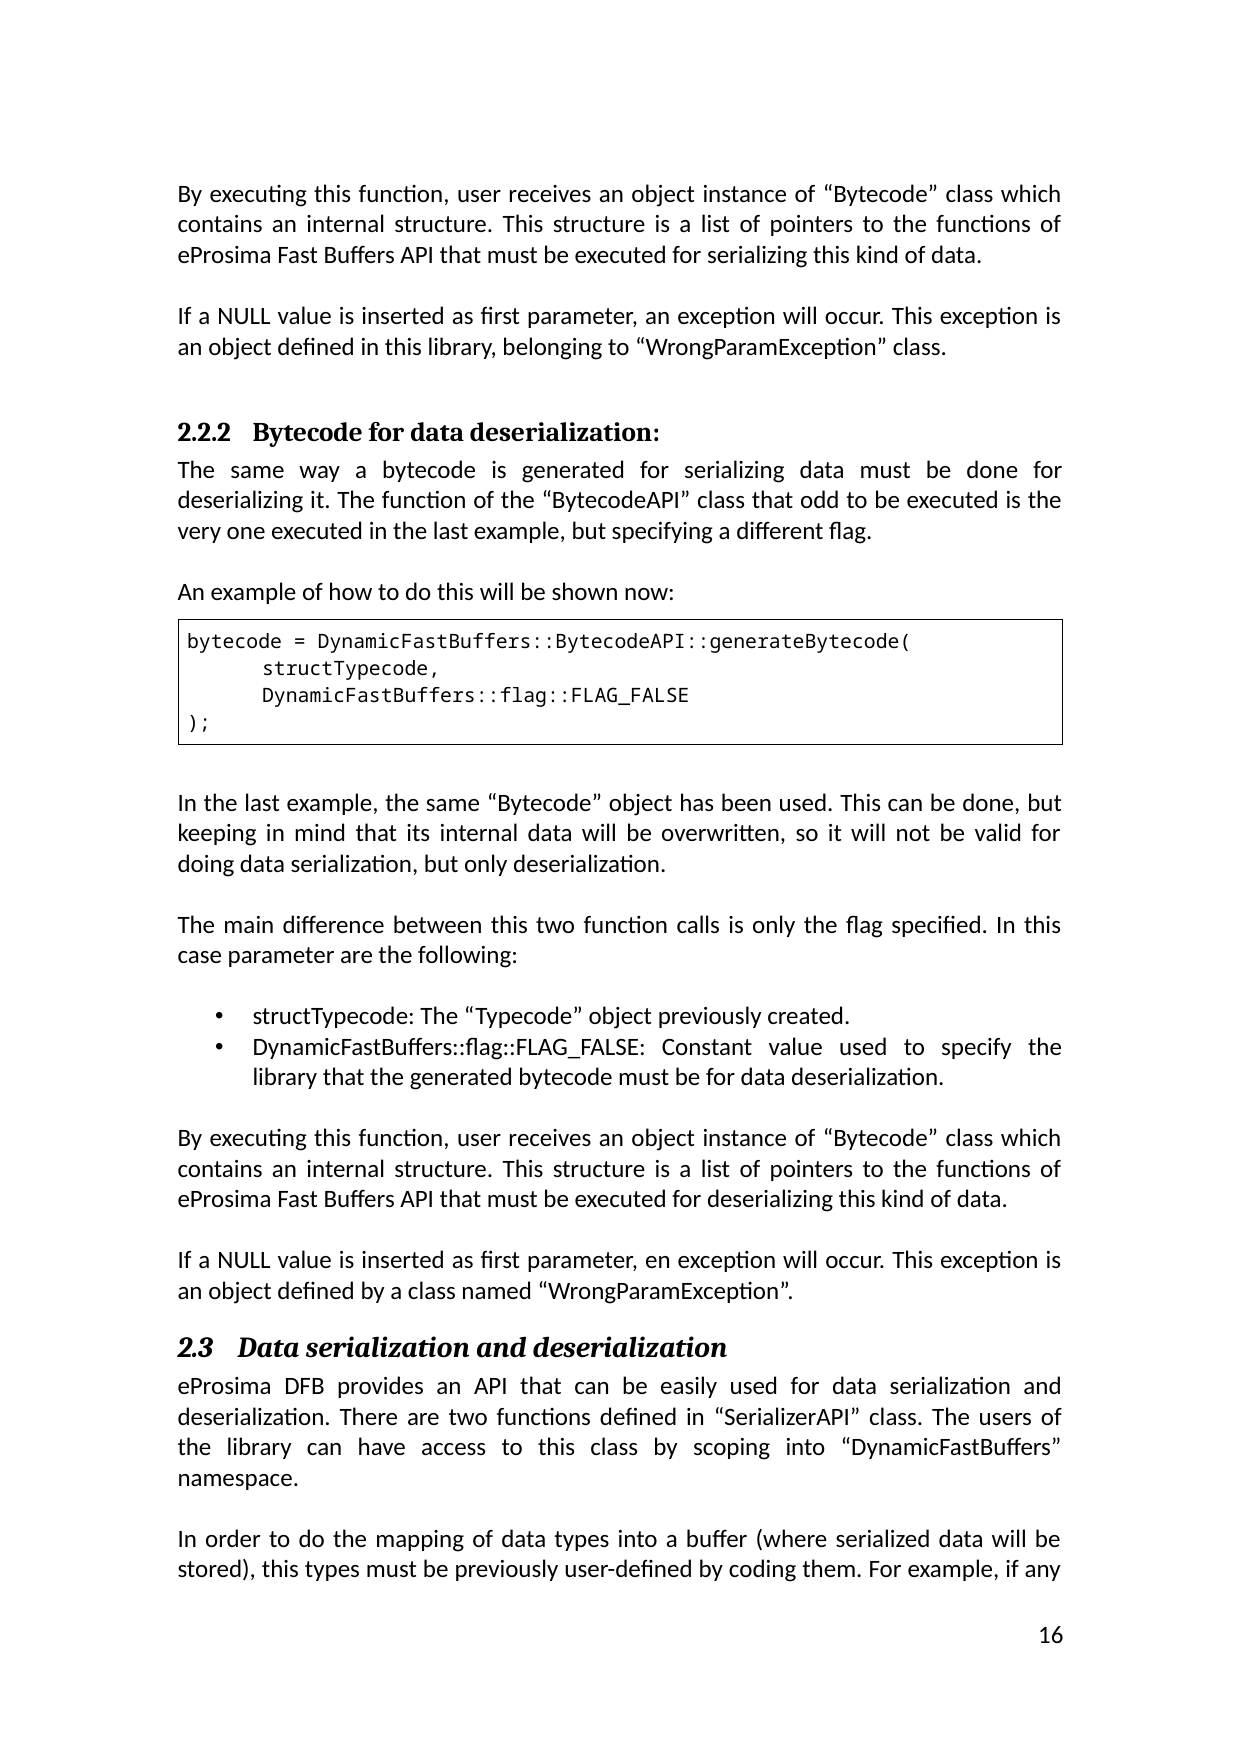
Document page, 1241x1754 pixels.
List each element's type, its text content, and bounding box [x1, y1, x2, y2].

text structTypecode, [187, 654, 1053, 682]
text By executing this function, user receives an object instance of “Bytecode” class which contains an internal structure. This structure is a list of pointers to the functions of eProsima Fast Buffers API that must be executed for deserializing this kind of data. [177, 1123, 1063, 1214]
text By executing this function, user receives an object instance of “Bytecode” class which contains an internal structure. This structure is a list of pointers to the functions of eProsima Fast Buffers API that must be executed for serializing this kind of data. [177, 178, 1063, 270]
list structTypecode: The “Typecode” object previously created. [215, 1001, 1063, 1031]
subtitle Bytecode for data deserialization: [177, 417, 1063, 448]
text If a NULL value is inserted as first parameter, an exception will occur. This exception is an object defined in this library, belonging to “WrongParamException” class. [177, 300, 1063, 361]
text [179, 620, 1062, 744]
text If a NULL value is inserted as first parameter, en exception will occur. This exception is an object defined by a class named “WrongParamException”. [177, 1245, 1063, 1306]
text The main difference between this two function calls is only the flag specified. In this case parameter are the following: [177, 909, 1063, 970]
text In order to do the mapping of data types into a buffer (where serialized data will be stored), this types must be previously user-defined by coding them. For example, if any [177, 1523, 1063, 1584]
text DynamicFastBuffers::flag::FLAG_FALSE [187, 682, 1053, 708]
text bytecode = DynamicFastBuffers::BytecodeAPI::generateBytecode( [187, 628, 1053, 654]
text In the last example, the same “Bytecode” object has been used. This can be done, but keeping in mind that its internal data will be overwritten, so it will not be valid for doing data serialization, but only deserialization. [177, 787, 1063, 878]
text ); [187, 708, 1053, 736]
list DynamicFastBuffers::flag::FLAG_FALSE: Constant value used to specify the library that the generated bytecode must be for data deserialization. [215, 1031, 1063, 1092]
text eProsima DFB provides an API that can be easily used for data serialization and deserialization. There are two functions defined in “SerializerAPI” class. The users of the library can have access to this class by scoping into “DynamicFastBuffers” namespace. [177, 1371, 1063, 1493]
text An example of how to do this will be shown now: [177, 576, 1063, 607]
text The same way a bytecode is generated for serializing data must be done for deserializing it. The function of the “BytecodeAPI” class that odd to be executed is the very one executed in the last example, but specifying a different flag. [177, 454, 1063, 546]
subtitle Data serialization and deserialization [177, 1331, 1063, 1364]
